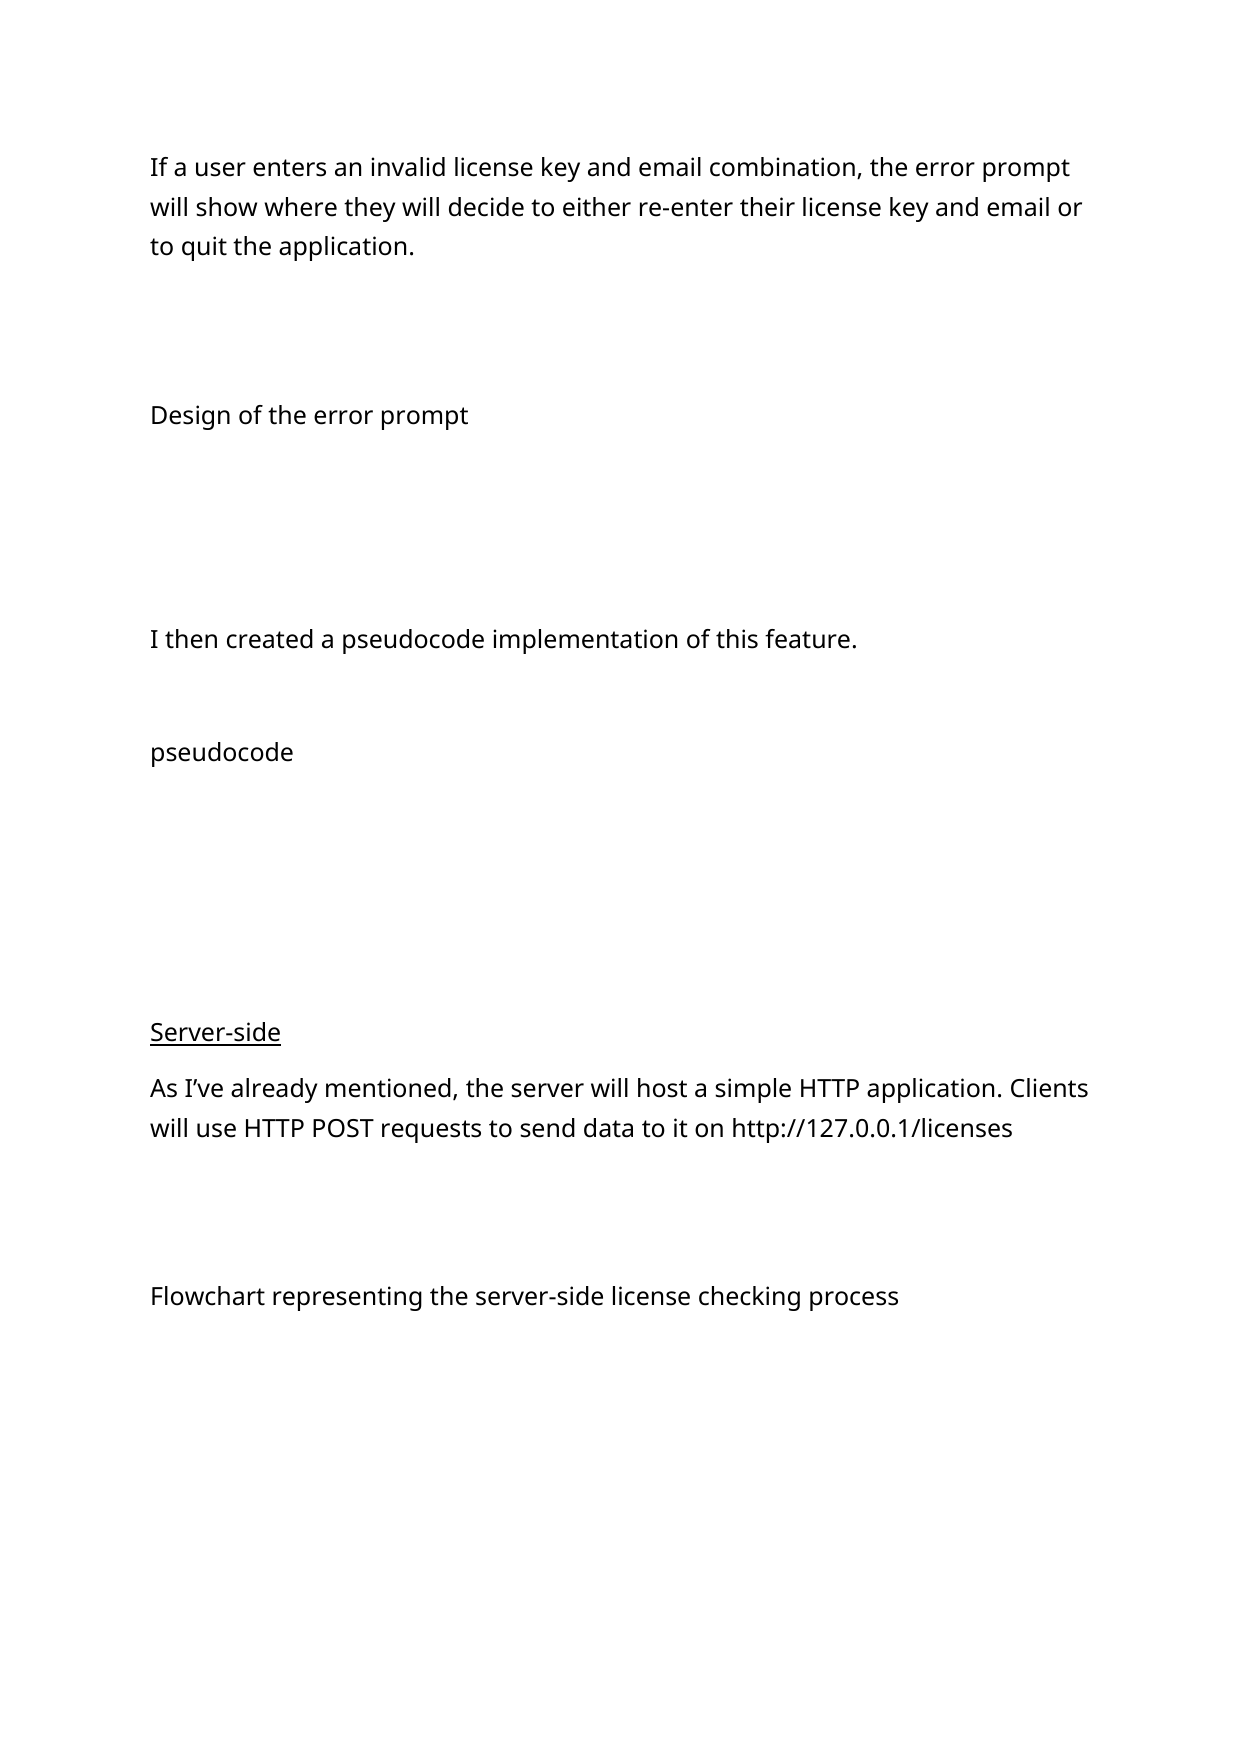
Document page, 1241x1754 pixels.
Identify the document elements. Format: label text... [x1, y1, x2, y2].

text pseudocode [150, 734, 1090, 768]
text I then created a pseudocode implementation of this feature. [150, 622, 1090, 656]
text As I’ve already mentioned, the server will host a simple HTTP application. Clients will use HTTP POST requests to send data to it on http://127.0.0.1/licenses [150, 1071, 1090, 1145]
text Flowchart representing the server-side license checking process [150, 1279, 1090, 1313]
text Server-side [150, 1015, 1090, 1049]
text If a user enters an invalid license key and email combination, the error prompt will show where they will decide to either re-enter their license key and email or to quit the application. [150, 150, 1090, 263]
text Design of the error prompt [150, 397, 1090, 431]
